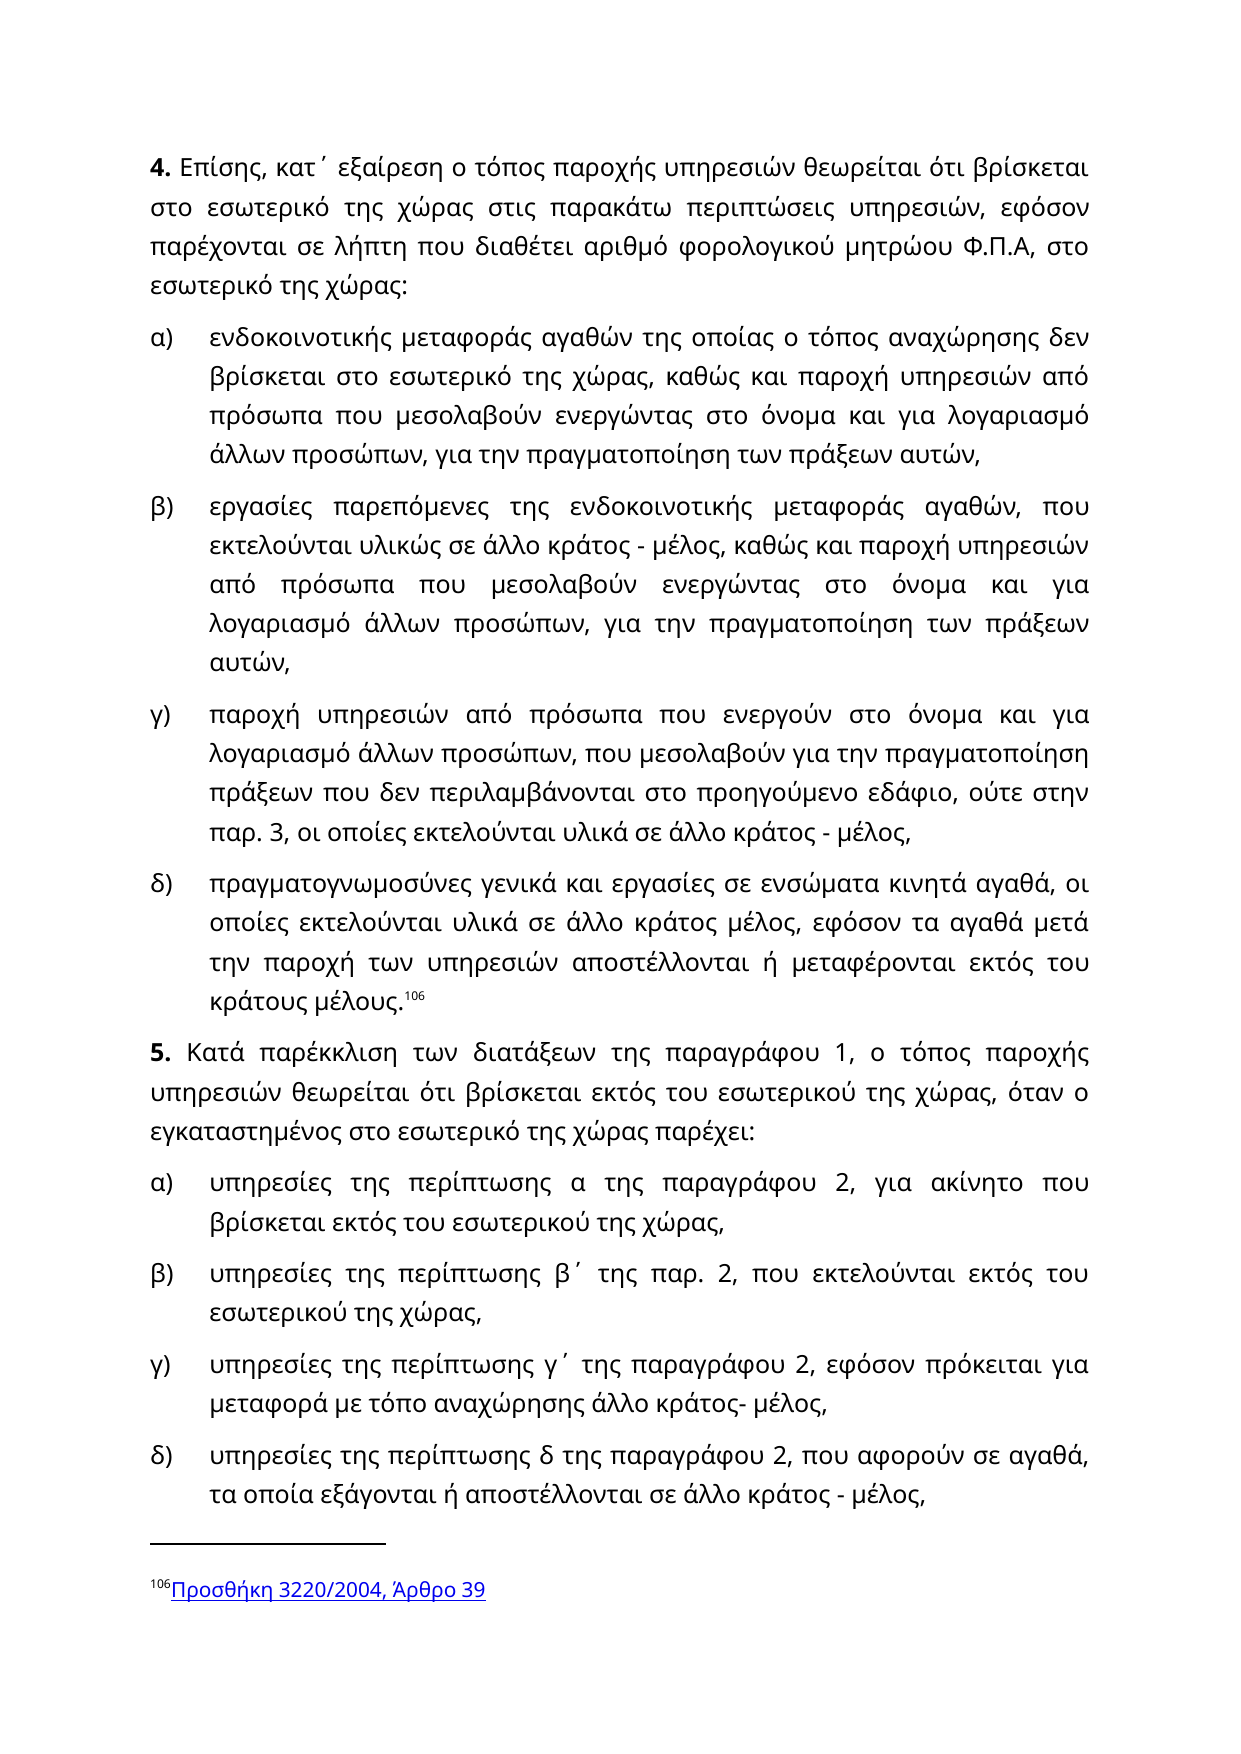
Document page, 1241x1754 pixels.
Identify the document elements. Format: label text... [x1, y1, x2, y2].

list γ) υπηρεσίες της περίπτωσης γ΄ της παραγράφου 2, εφόσον πρόκειται για μεταφορά με τόπο αναχώρησης άλλο κράτος- μέλος, [150, 1347, 1090, 1420]
list γ) παροχή υπηρεσιών από πρόσωπα που ενεργούν στο όνομα και για λογαριασμό άλλων προσώπων, που μεσολαβούν για την πραγματοποίηση πράξεων που δεν περιλαμβάνονται στο προηγούμενο εδάφιο, ούτε στην παρ. 3, οι οποίες εκτελούνται υλικά σε άλλο κράτος - μέλος, [150, 697, 1090, 848]
text Προσθήκη 3220/2004, Άρθρο 39 [150, 1576, 1090, 1604]
list β) υπηρεσίες της περίπτωσης β΄ της παρ. 2, που εκτελούνται εκτός του εσωτερικού της χώρας, [150, 1256, 1090, 1329]
list δ) υπηρεσίες της περίπτωσης δ της παραγράφου 2, που αφορούν σε αγαθά, τα οποία εξάγονται ή αποστέλλονται σε άλλο κράτος - μέλος, [150, 1437, 1090, 1511]
text 5. Κατά παρέκκλιση των διατάξεων της παραγράφου 1, ο τόπος παροχής υπηρεσιών θεωρείται ότι βρίσκεται εκτός του εσωτερικού της χώρας, όταν ο εγκαταστημένος στο εσωτερικό της χώρας παρέχει: [150, 1035, 1090, 1147]
list α) ενδοκοινοτικής μεταφοράς αγαθών της οποίας ο τόπος αναχώρησης δεν βρίσκεται στο εσωτερικό της χώρας, καθώς και παροχή υπηρεσιών από πρόσωπα που μεσολαβούν ενεργώντας στο όνομα και για λογαριασμό άλλων προσώπων, για την πραγματοποίηση των πράξεων αυτών, [150, 319, 1090, 471]
text 4. Επίσης, κατ΄ εξαίρεση ο τόπος παροχής υπηρεσιών θεωρείται ότι βρίσκεται στο εσωτερικό της χώρας στις παρακάτω περιπτώσεις υπηρεσιών, εφόσον παρέχονται σε λήπτη που διαθέτει αριθμό φορολογικού μητρώου Φ.Π.Α, στο εσωτερικό της χώρας: [150, 150, 1090, 302]
list α) υπηρεσίες της περίπτωσης α της παραγράφου 2, για ακίνητο που βρίσκεται εκτός του εσωτερικού της χώρας, [150, 1165, 1090, 1238]
list δ) πραγματογνωμοσύνες γενικά και εργασίες σε ενσώματα κινητά αγαθά, οι οποίες εκτελούνται υλικά σε άλλο κράτος μέλος, εφόσον τα αγαθά μετά την παροχή των υπηρεσιών αποστέλλονται ή μεταφέρονται εκτός του κράτους μέλους. [150, 866, 1090, 1017]
list β) εργασίες παρεπόμενες της ενδοκοινοτικής μεταφοράς αγαθών, που εκτελούνται υλικώς σε άλλο κράτος - μέλος, καθώς και παροχή υπηρεσιών από πρόσωπα που μεσολαβούν ενεργώντας στο όνομα και για λογαριασμό άλλων προσώπων, για την πραγματοποίηση των πράξεων αυτών, [150, 488, 1090, 679]
